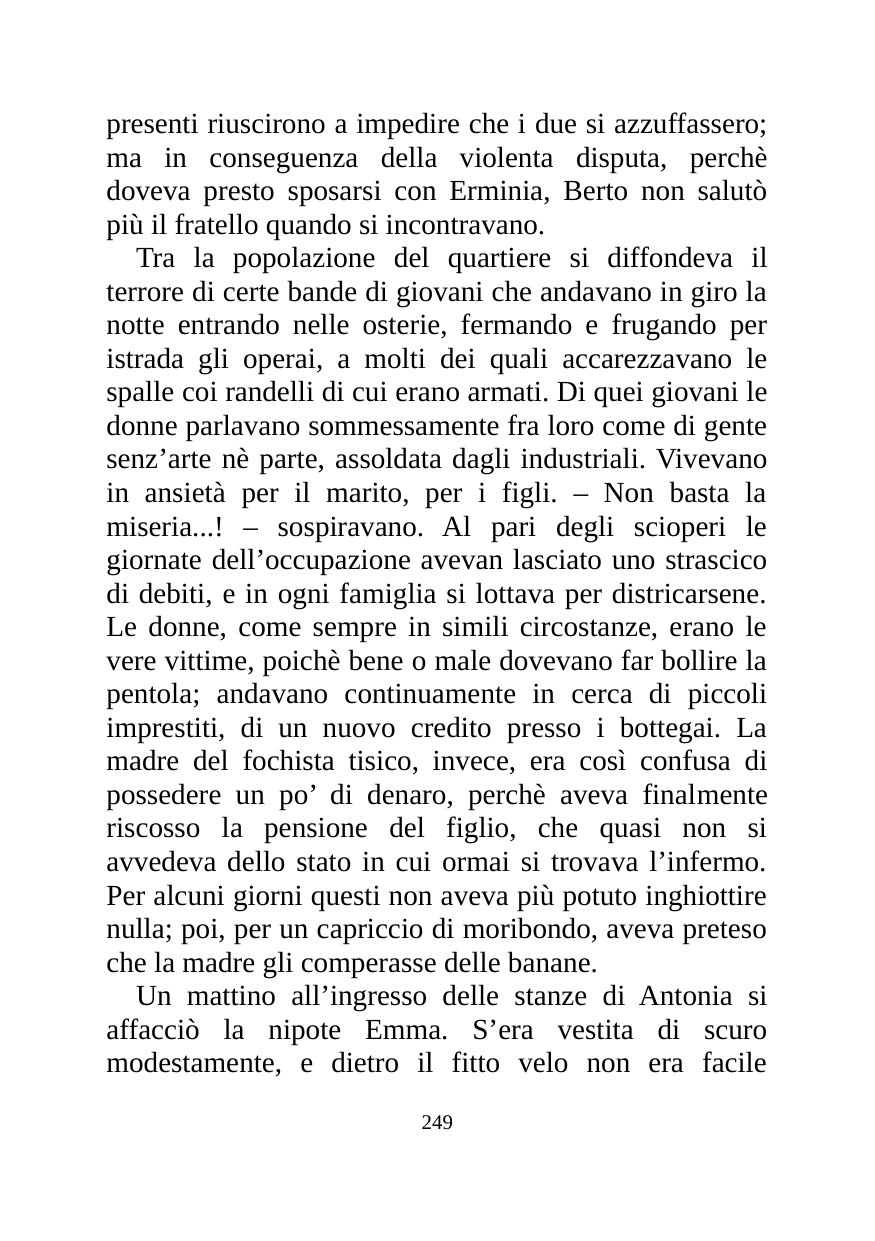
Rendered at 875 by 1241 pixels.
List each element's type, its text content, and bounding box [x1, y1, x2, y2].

text Tra la popolazione del quartiere si diffondeva il terrore di certe bande di giovani che andavano in giro la notte entrando nelle osterie, fermando e frugando per istrada gli operai, a molti dei quali accarezzavano le spalle coi randelli di cui erano armati. Di quei giovani le donne parlavano sommessamente fra loro come di gente senz’arte nè parte, assoldata dagli industriali. Vivevano in ansietà per il marito, per i figli. – Non basta la miseria...! – sospiravano. Al pari degli scioperi le giornate dell’occupazione avevan lasciato uno strascico di debiti, e in ogni famiglia si lottava per districarsene. Le donne, come sempre in simili circostanze, erano le vere vittime, poichè bene o male dovevano far bollire la pentola; andavano continuamente in cerca di piccoli imprestiti, di un nuovo credito presso i bottegai. La madre del fochista tisico, invece, era così confusa di possedere un po’ di denaro, perchè aveva finalmente riscosso la pensione del figlio, che quasi non si avvedeva dello stato in cui ormai si trovava l’infermo. Per alcuni giorni questi non aveva più potuto inghiottire nulla; poi, per un capriccio di moribondo, aveva preteso che la madre gli comperasse delle banane. [106, 240, 768, 978]
text Un mattino all’ingresso delle stanze di Antonia si affacciò la nipote Emma. S’era vestita di scuro modestamente, e dietro il fitto velo non era facile [106, 978, 768, 1079]
text presenti riuscirono a impedire che i due si azzuffassero; ma in conseguenza della violenta disputa, perchè doveva presto sposarsi con Erminia, Berto non salutò più il fratello quando si incontravano. [106, 106, 768, 240]
